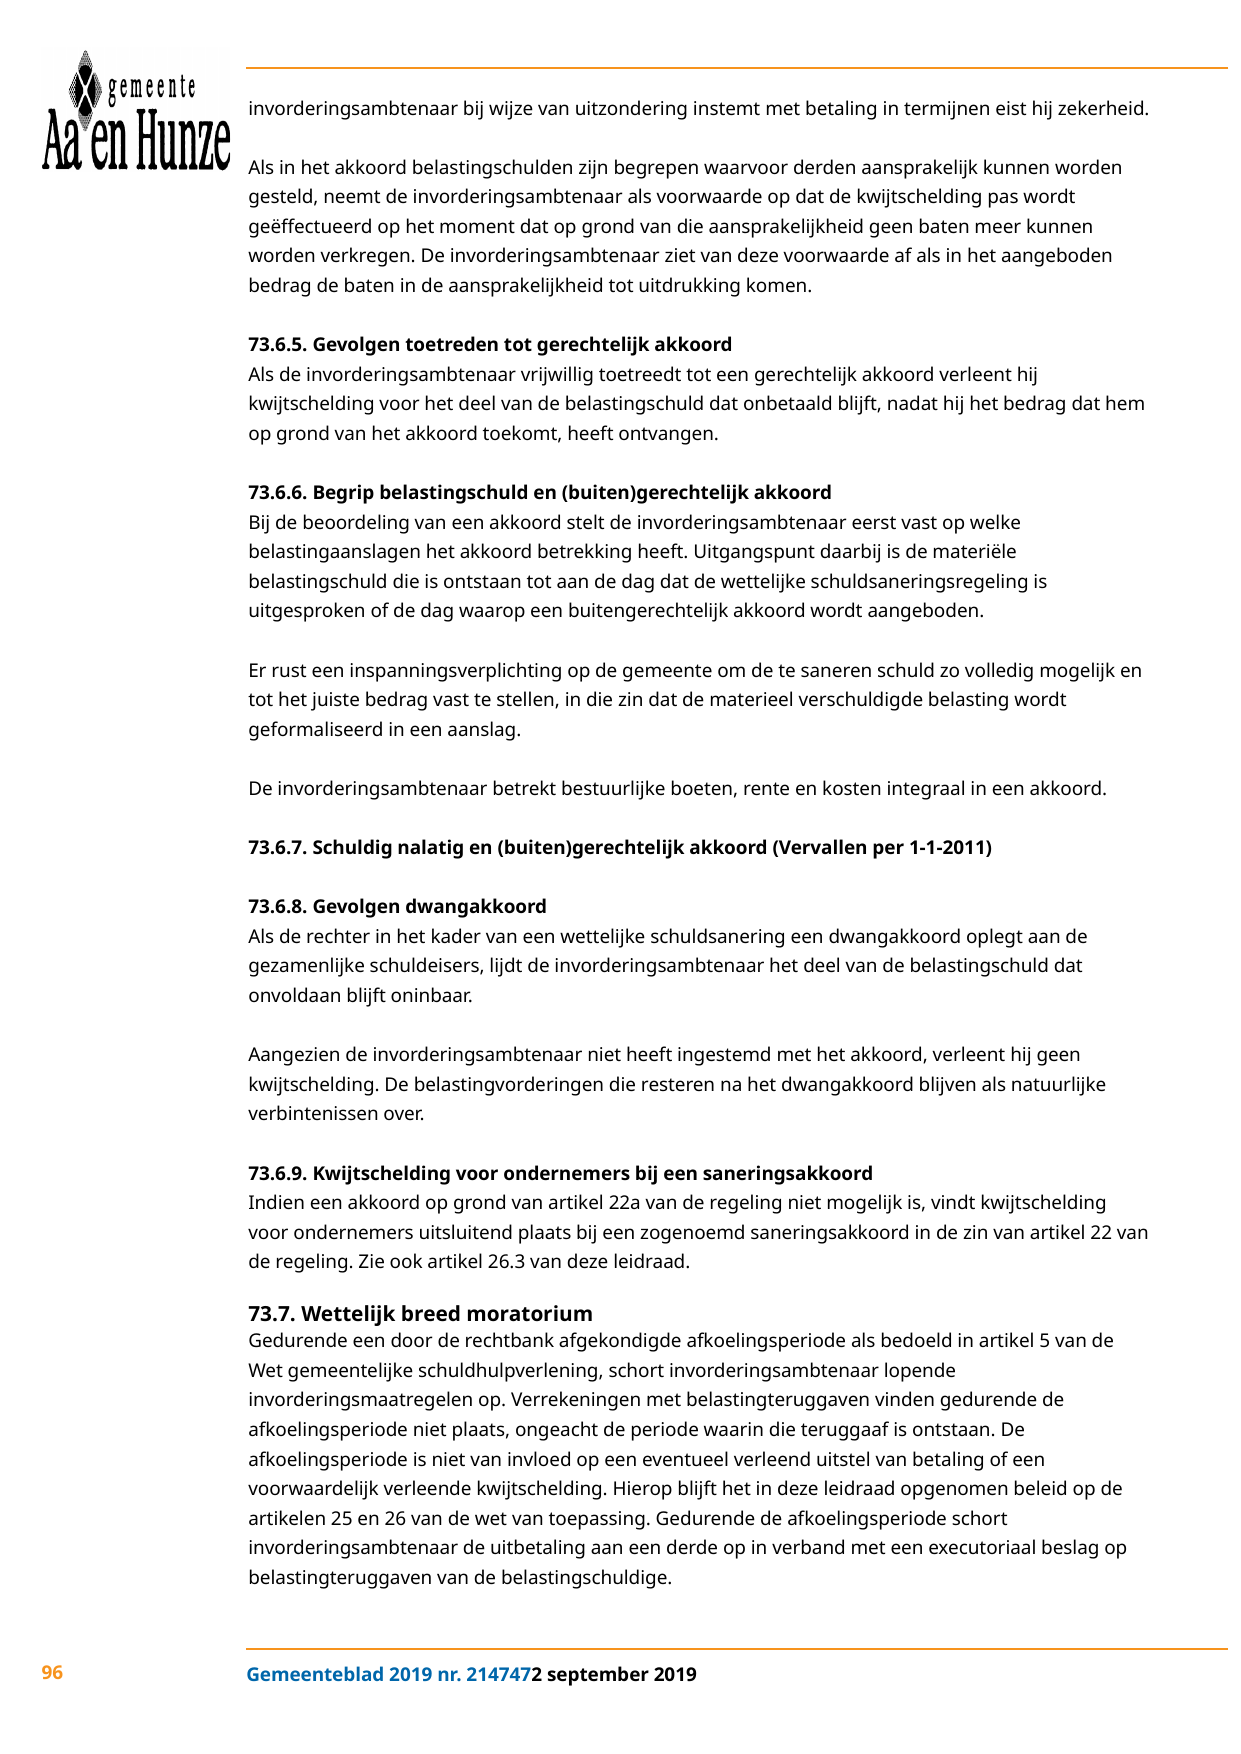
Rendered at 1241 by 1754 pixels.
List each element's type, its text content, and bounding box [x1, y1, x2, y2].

text 73.6.5. Gevolgen toetreden tot gerechtelijk akkoord [248, 331, 1152, 357]
text 73.6.7. Schuldig nalatig en (buiten)gerechtelijk akkoord (Vervallen per 1-1-2011) [248, 834, 1152, 860]
text Als de invorderingsambtenaar vrijwillig toetreedt tot een gerechtelijk akkoord verleent hij kwijtschelding voor het deel van de belastingschuld dat onbetaald blijft, nadat hij het bedrag dat hem op grond van het akkoord toekomt, heeft ontvangen. [248, 361, 1152, 446]
text 73.6.9. Kwijtschelding voor ondernemers bij een saneringsakkoord [248, 1160, 1152, 1186]
text Gedurende een door de rechtbank afgekondigde afkoelingsperiode als bedoeld in artikel 5 van de Wet gemeentelijke schuldhulpverlening, schort invorderingsambtenaar lopende invorderingsmaatregelen op. Verrekeningen met belastingteruggaven vinden gedurende de afkoelingsperiode niet plaats, ongeacht de periode waarin die teruggaaf is ontstaan. De afkoelingsperiode is niet van invloed op een eventueel verleend uitstel van betaling of een voorwaardelijk verleende kwijtschelding. Hierop blijft het in deze leidraad opgenomen beleid op de artikelen 25 en 26 van de wet van toepassing. Gedurende de afkoelingsperiode schort invorderingsambtenaar de uitbetaling aan een derde op in verband met een executoriaal beslag op belastingteruggaven van de belastingschuldige. [248, 1327, 1152, 1590]
text Als in het akkoord belastingschulden zijn begrepen waarvoor derden aansprakelijk kunnen worden gesteld, neemt de invorderingsambtenaar als voorwaarde op dat de kwijtschelding pas wordt geëffectueerd op het moment dat op grond van die aansprakelijkheid geen baten meer kunnen worden verkregen. De invorderingsambtenaar ziet van deze voorwaarde af als in het aangeboden bedrag de baten in de aansprakelijkheid tot uitdrukking komen. [248, 154, 1152, 298]
text Aangezien de invorderingsambtenaar niet heeft ingestemd met het akkoord, verleent hij geen kwijtschelding. De belastingvorderingen die resteren na het dwangakkoord blijven als natuurlijke verbintenissen over. [248, 1041, 1152, 1126]
text 73.7. Wettelijk breed moratorium [248, 1299, 1152, 1327]
text Indien een akkoord op grond van artikel 22a van de regeling niet mogelijk is, vindt kwijtschelding voor ondernemers uitsluitend plaats bij een zogenoemd saneringsakkoord in de zin van artikel 22 van de regeling. Zie ook artikel 26.3 van deze leidraad. [248, 1189, 1152, 1274]
picture [41, 47, 231, 172]
text Als de rechter in het kader van een wettelijke schuldsanering een dwangakkoord oplegt aan de gezamenlijke schuldeisers, lijdt de invorderingsambtenaar het deel van de belastingschuld dat onvoldaan blijft oninbaar. [248, 923, 1152, 1008]
text Bij de beoordeling van een akkoord stelt de invorderingsambtenaar eerst vast op welke belastingaanslagen het akkoord betrekking heeft. Uitgangspunt daarbij is de materiële belastingschuld die is ontstaan tot aan de dag dat de wettelijke schuldsaneringsregeling is uitgesproken of de dag waarop een buitengerechtelijk akkoord wordt aangeboden. [248, 509, 1152, 623]
text 73.6.8. Gevolgen dwangakkoord [248, 893, 1152, 919]
text De invorderingsambtenaar betrekt bestuurlijke boeten, rente en kosten integraal in een akkoord. [248, 775, 1152, 801]
text Er rust een inspanningsverplichting op de gemeente om de te saneren schuld zo volledig mogelijk en tot het juiste bedrag vast te stellen, in die zin dat de materieel verschuldigde belasting wordt geformaliseerd in een aanslag. [248, 657, 1152, 742]
text 73.6.6. Begrip belastingschuld en (buiten)gerechtelijk akkoord [248, 479, 1152, 505]
text invorderingsambtenaar bij wijze van uitzondering instemt met betaling in termijnen eist hij zekerheid. [248, 95, 1152, 121]
